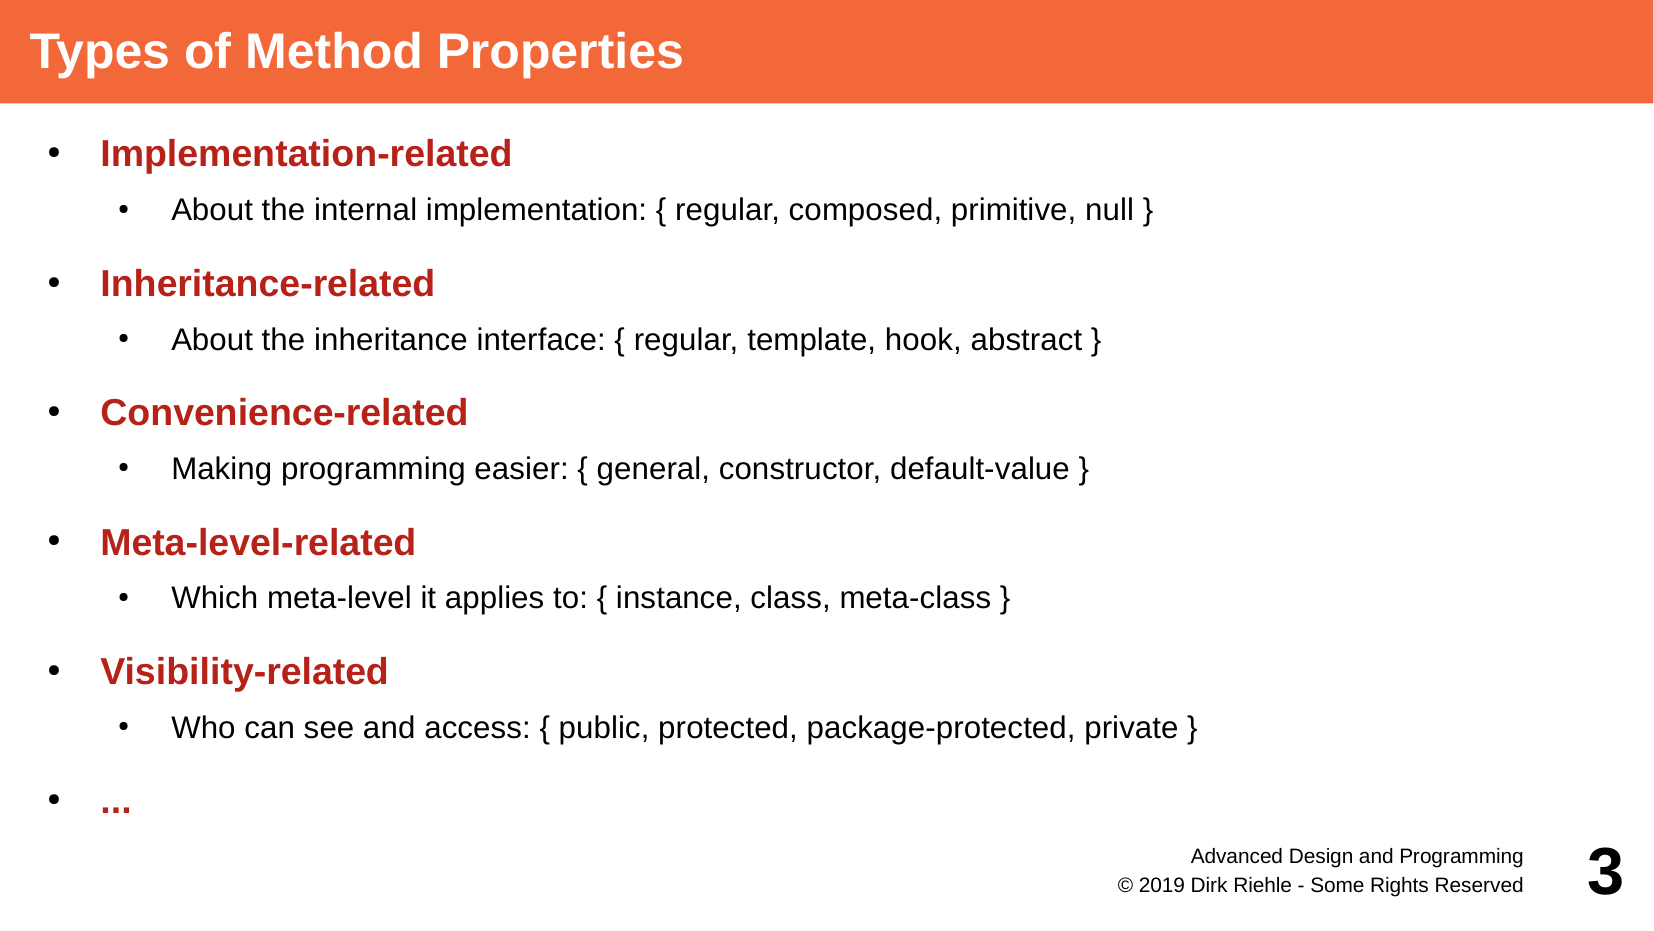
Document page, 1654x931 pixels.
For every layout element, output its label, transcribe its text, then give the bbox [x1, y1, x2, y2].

title Types of Method Properties [0, 0, 1654, 104]
list Implementation-related About the internal implementation: { regular, composed, primitive, null } Inheritance-related About the inheritance interface: { regular, template, hook, abstract } Convenience-related Making programming easier: { general, constructor, default-value } Meta-level-related Which meta-level it applies to: { instance, class, meta-class } Visibility-related Who can see and access: { public, protected, package-protected, private } ... [29, 132, 1625, 813]
